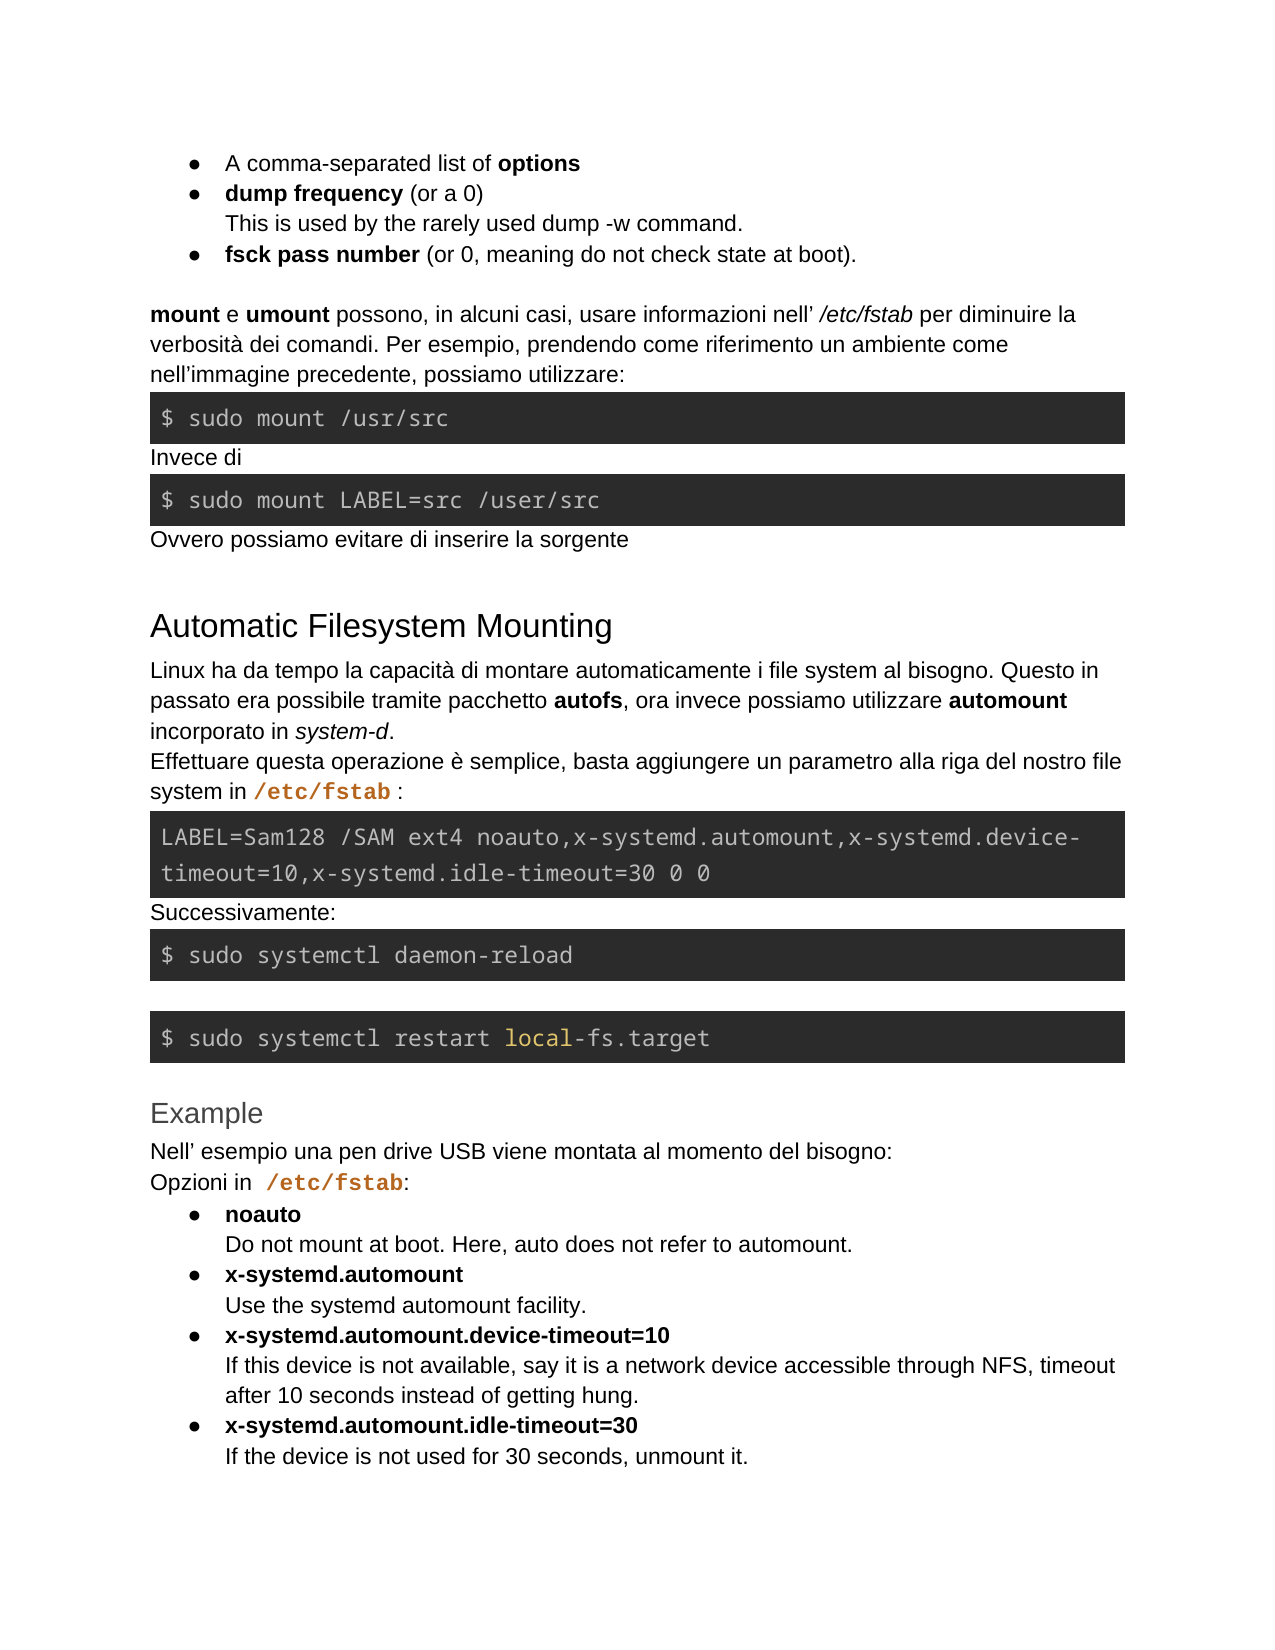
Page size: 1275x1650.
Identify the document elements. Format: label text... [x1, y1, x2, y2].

text mount e umount possono, in alcuni casi, usare informazioni nell’ /etc/fstab per diminuire la verbosità dei comandi. Per esempio, prendendo come riferimento un ambiente come nell’immagine precedente, possiamo utilizzare: [150, 301, 1125, 388]
list A comma-separated list of options [187, 150, 1125, 176]
table_header $ sudo systemctl daemon-reload [150, 929, 1125, 981]
list fsck pass number (or 0, meaning do not check state at boot). [187, 241, 1125, 267]
table_header LABEL=Sam128 /SAM ext4 noauto,x-systemd.automount,x-systemd.device-timeout=10,x-systemd.idle-timeout=30 0 0 [150, 811, 1125, 898]
list x-systemd.automount.device-timeout=10 If this device is not available, say it is a network device accessible through NFS, timeout after 10 seconds instead of getting hung. [187, 1322, 1125, 1409]
subtitle Automatic Filesystem Mounting [150, 606, 1125, 645]
table_header $ sudo mount LABEL=src /user/src [150, 474, 1125, 526]
text Linux ha da tempo la capacità di montare automaticamente i file system al bisogno. Questo in passato era possibile tramite pacchetto autofs, ora invece possiamo utilizzare automount incorporato in system-d. Effettuare questa operazione è semplice, basta aggiungere un parametro alla riga del nostro file system in /etc/fstab : [150, 657, 1125, 806]
text Nell’ esempio una pen drive USB viene montata al momento del bisogno: [150, 1138, 1125, 1165]
table_header $ sudo mount /usr/src [150, 392, 1125, 444]
list dump frequency (or a 0) This is used by the rarely used dump -w command. [187, 180, 1125, 237]
text Ovvero possiamo evitare di inserire la sorgente [150, 526, 1125, 552]
subtitle Example [150, 1096, 1125, 1130]
list x-systemd.automount Use the systemd automount facility. [187, 1261, 1125, 1318]
list x-systemd.automount.idle-timeout=30 If the device is not used for 30 seconds, unmount it. [187, 1412, 1125, 1469]
text Successivamente: [150, 898, 1125, 925]
text Opzioni in /etc/fstab: [150, 1168, 1125, 1197]
text Invece di [150, 444, 1125, 470]
table_header $ sudo systemctl restart local-fs.target [150, 1011, 1125, 1063]
list noauto Do not mount at boot. Here, auto does not refer to automount. [187, 1201, 1125, 1258]
